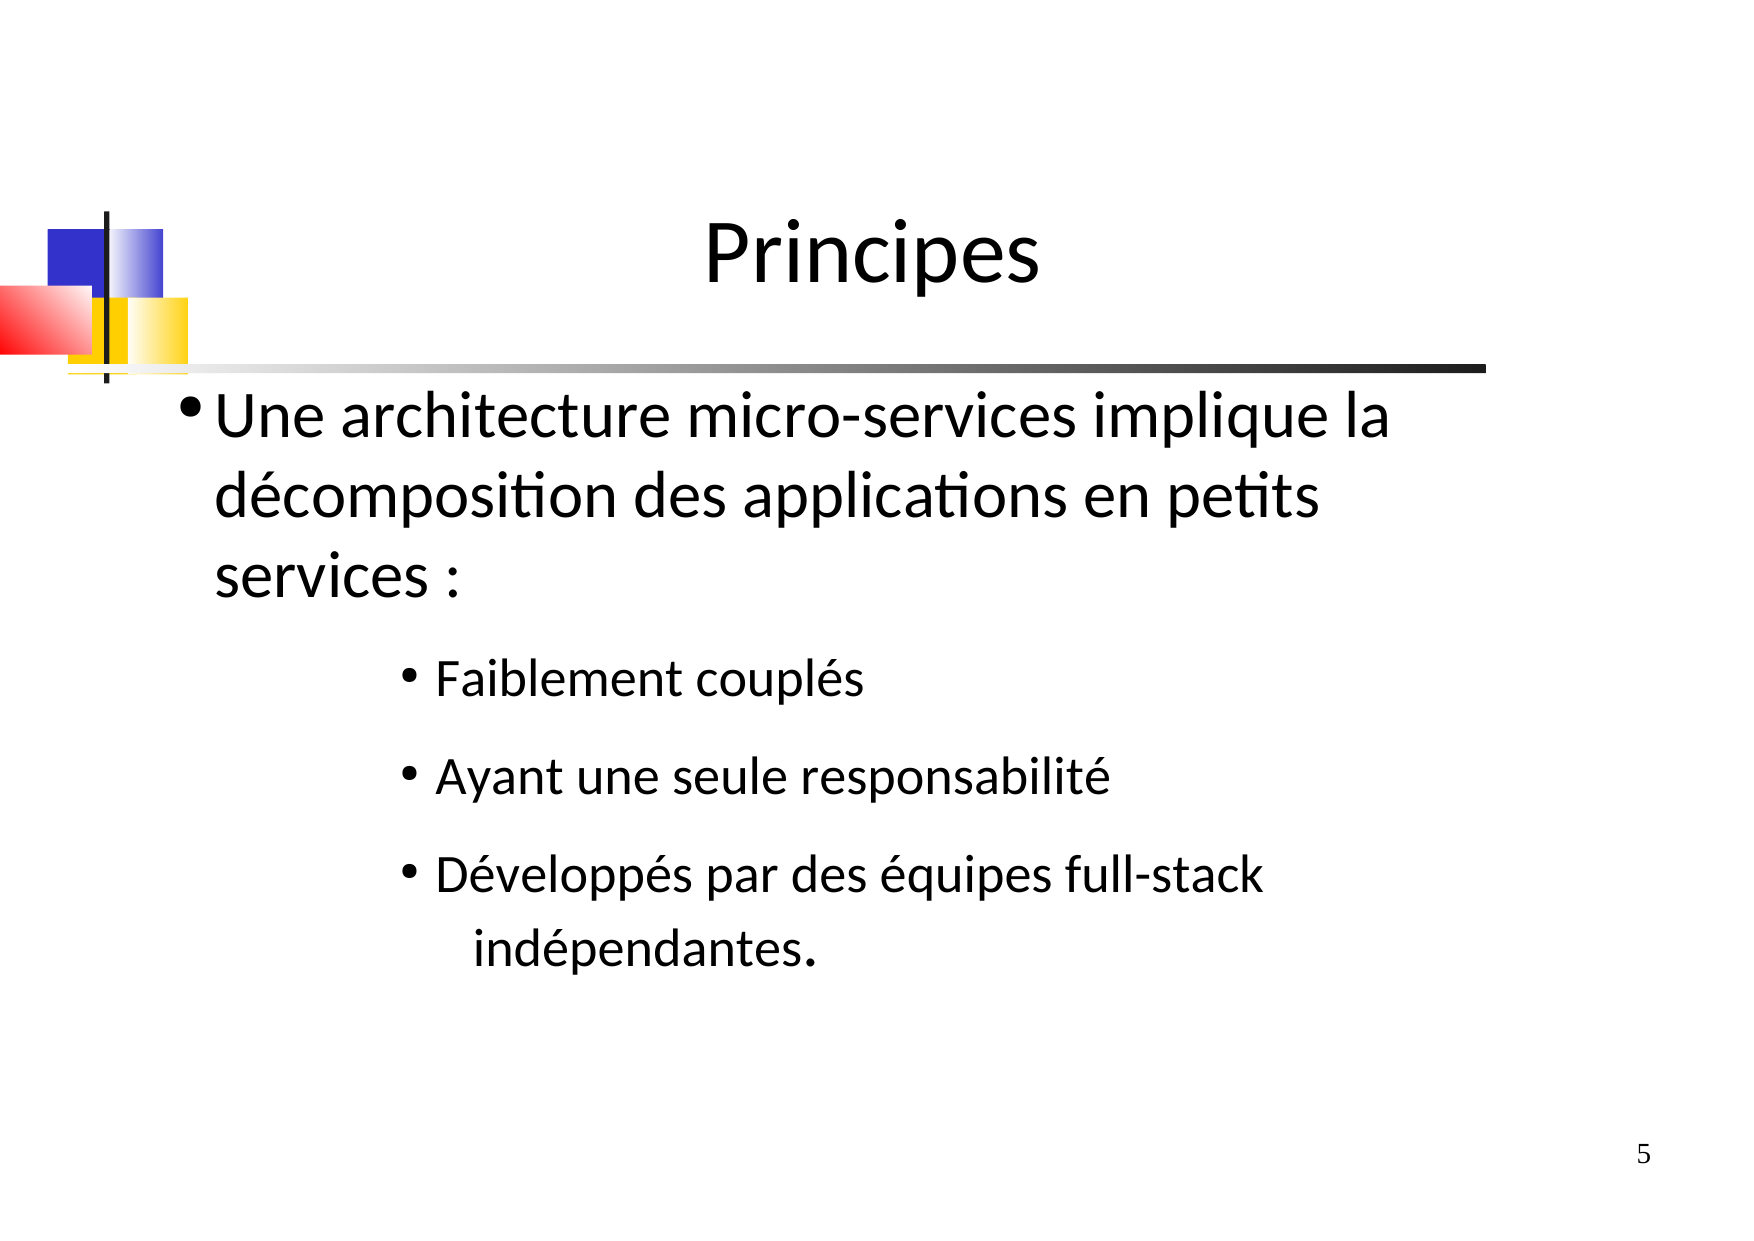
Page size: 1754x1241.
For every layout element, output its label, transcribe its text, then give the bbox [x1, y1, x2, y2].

list Une architecture micro-services implique la décomposition des applications en petits services : Faiblement couplés Ayant une seule responsabilité Développés par des équipes full-stack indépendantes. [179, 371, 1567, 1091]
title Principes [179, 139, 1567, 351]
